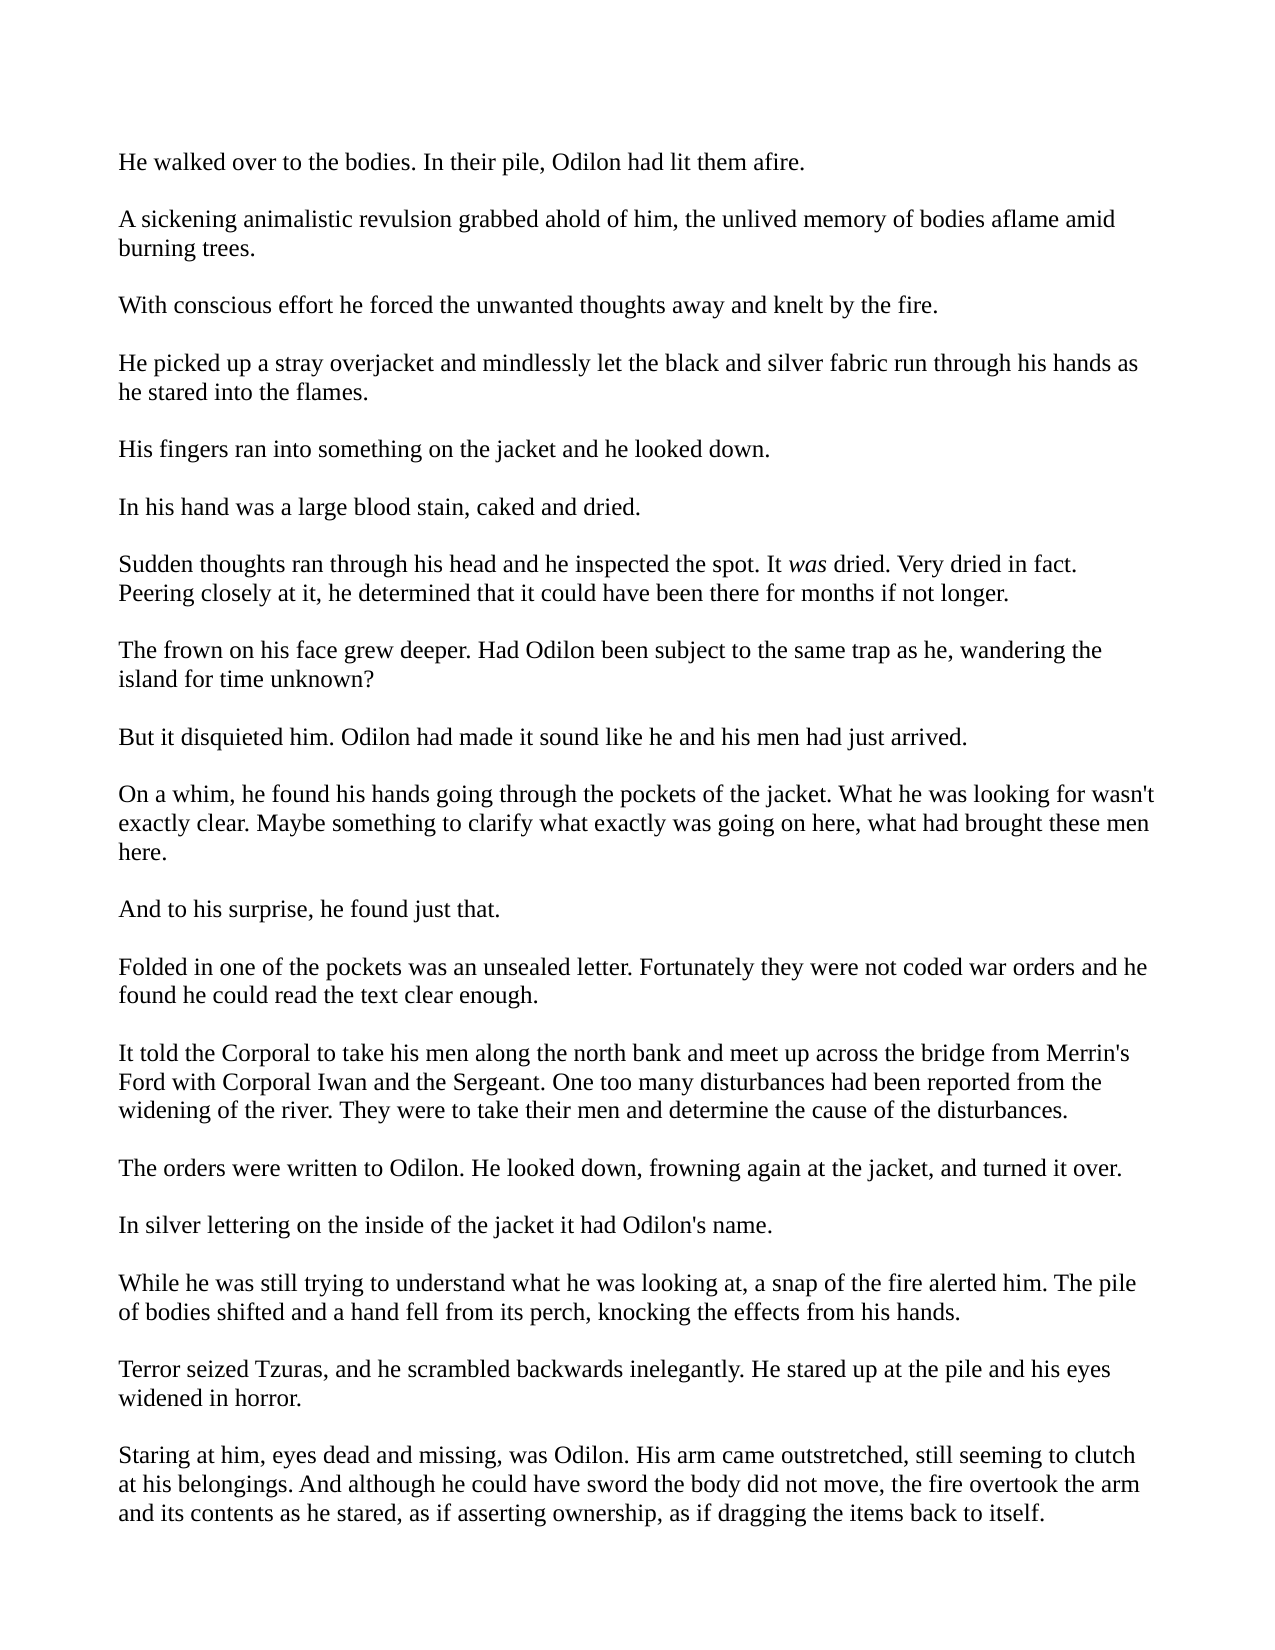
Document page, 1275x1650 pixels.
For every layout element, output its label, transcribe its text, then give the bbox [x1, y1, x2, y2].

text His fingers ran into something on the jacket and he looked down. [118, 434, 1157, 463]
text In silver lettering on the inside of the jacket it had Odilon's name. [118, 1211, 1157, 1239]
text With conscious effort he forced the unwanted thoughts away and knelt by the fire. [118, 291, 1157, 319]
text Terror seized Tzuras, and he scrambled backwards inelegantly. He stared up at the pile and his eyes widened in horror. [118, 1354, 1157, 1412]
text He picked up a stray overjacket and mindlessly let the black and silver fabric run through his hands as he stared into the flames. [118, 348, 1157, 406]
text Sudden thoughts ran through his head and he inspected the spot. It was dried. Very dried in fact. Peering closely at it, he determined that it could have been there for months if not longer. [118, 549, 1157, 607]
text But it disquieted him. Odilon had made it sound like he and his men had just arrived. [118, 722, 1157, 751]
text On a whim, he found his hands going through the pockets of the jacket. What he was looking for wasn't exactly clear. Maybe something to clarify what exactly was going on here, what had brought these men here. [118, 779, 1157, 866]
text He walked over to the bodies. In their pile, Odilon had lit them afire. [118, 147, 1157, 176]
text And to his surprise, he found just that. [118, 894, 1157, 923]
text While he was still trying to understand what he was looking at, a snap of the fire alerted him. The pile of bodies shifted and a hand fell from its perch, knocking the effects from his hands. [118, 1268, 1157, 1326]
text Staring at him, eyes dead and missing, was Odilon. His arm came outstretched, still seeming to clutch at his belongings. And although he could have sword the body did not move, the fire overtook the arm and its contents as he stared, as if asserting ownership, as if dragging the items back to itself. [118, 1441, 1157, 1527]
text It told the Corporal to take his men along the north bank and meet up across the bridge from Merrin's Ford with Corporal Iwan and the Sergeant. One too many disturbances had been reported from the widening of the river. They were to take their men and determine the cause of the disturbances. [118, 1038, 1157, 1124]
text The orders were written to Odilon. He looked down, frowning again at the jacket, and turned it over. [118, 1153, 1157, 1182]
text A sickening animalistic revulsion grabbed ahold of him, the unlived memory of bodies aflame amid burning trees. [118, 204, 1157, 262]
text Folded in one of the pockets was an unsealed letter. Fortunately they were not coded war orders and he found he could read the text clear enough. [118, 952, 1157, 1009]
text The frown on his face grew deeper. Had Odilon been subject to the same trap as he, wandering the island for time unknown? [118, 636, 1157, 693]
text In his hand was a large blood stain, caked and dried. [118, 492, 1157, 521]
